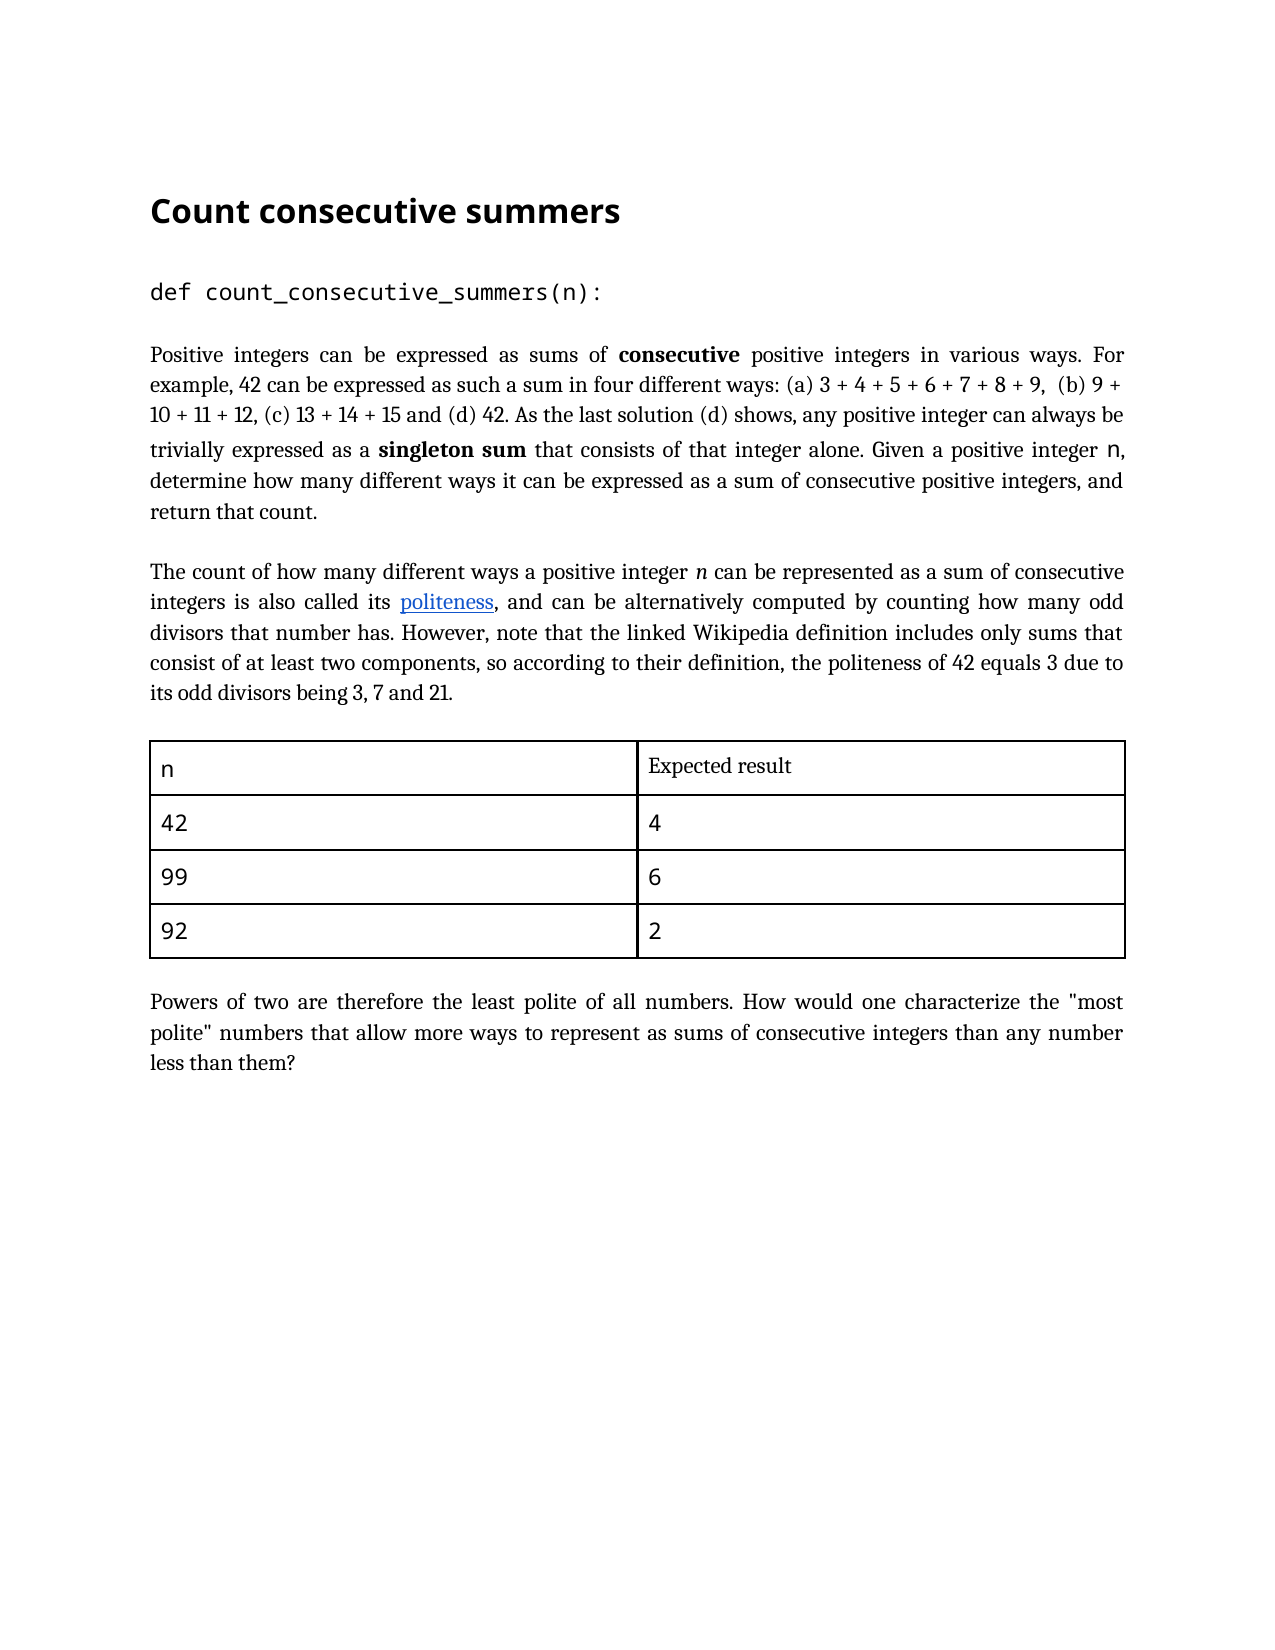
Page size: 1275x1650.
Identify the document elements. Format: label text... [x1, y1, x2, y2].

text Powers of two are therefore the least polite of all numbers. How would one characterize the "most polite" numbers that allow more ways to represent as sums of consecutive integers than any number less than them? [150, 989, 1125, 1076]
table_cell 6 [639, 851, 1124, 903]
table_cell 99 [151, 851, 636, 903]
table_cell 4 [639, 796, 1124, 848]
table_header n [151, 742, 636, 794]
table_cell 2 [639, 905, 1124, 957]
text def count_consecutive_summers(n): [150, 276, 1125, 307]
text Positive integers can be expressed as sums of consecutive positive integers in various ways. For example, 42 can be expressed as such a sum in four different ways: (a) 3 + 4 + 5 + 6 + 7 + 8 + 9, (b) 9 + 10 + 11 + 12, (c) 13 + 14 + 15 and (d) 42. As the last solution (d) shows, any positive integer can always be trivially expressed as a singleton sum that consists of that integer alone. Given a positive integer n, determine how many different ways it can be expressed as a sum of consecutive positive integers, and return that count. [150, 342, 1125, 525]
subtitle Count consecutive summers [150, 187, 1125, 233]
table_cell 42 [151, 796, 636, 848]
table_cell 92 [151, 905, 636, 957]
table_header Expected result [639, 742, 1124, 794]
text The count of how many different ways a positive integer n can be represented as a sum of consecutive integers is also called its politeness, and can be alternatively computed by counting how many odd divisors that number has. However, note that the linked Wikipedia definition includes only sums that consist of at least two components, so according to their definition, the politeness of 42 equals 3 due to its odd divisors being 3, 7 and 21. [150, 559, 1125, 706]
